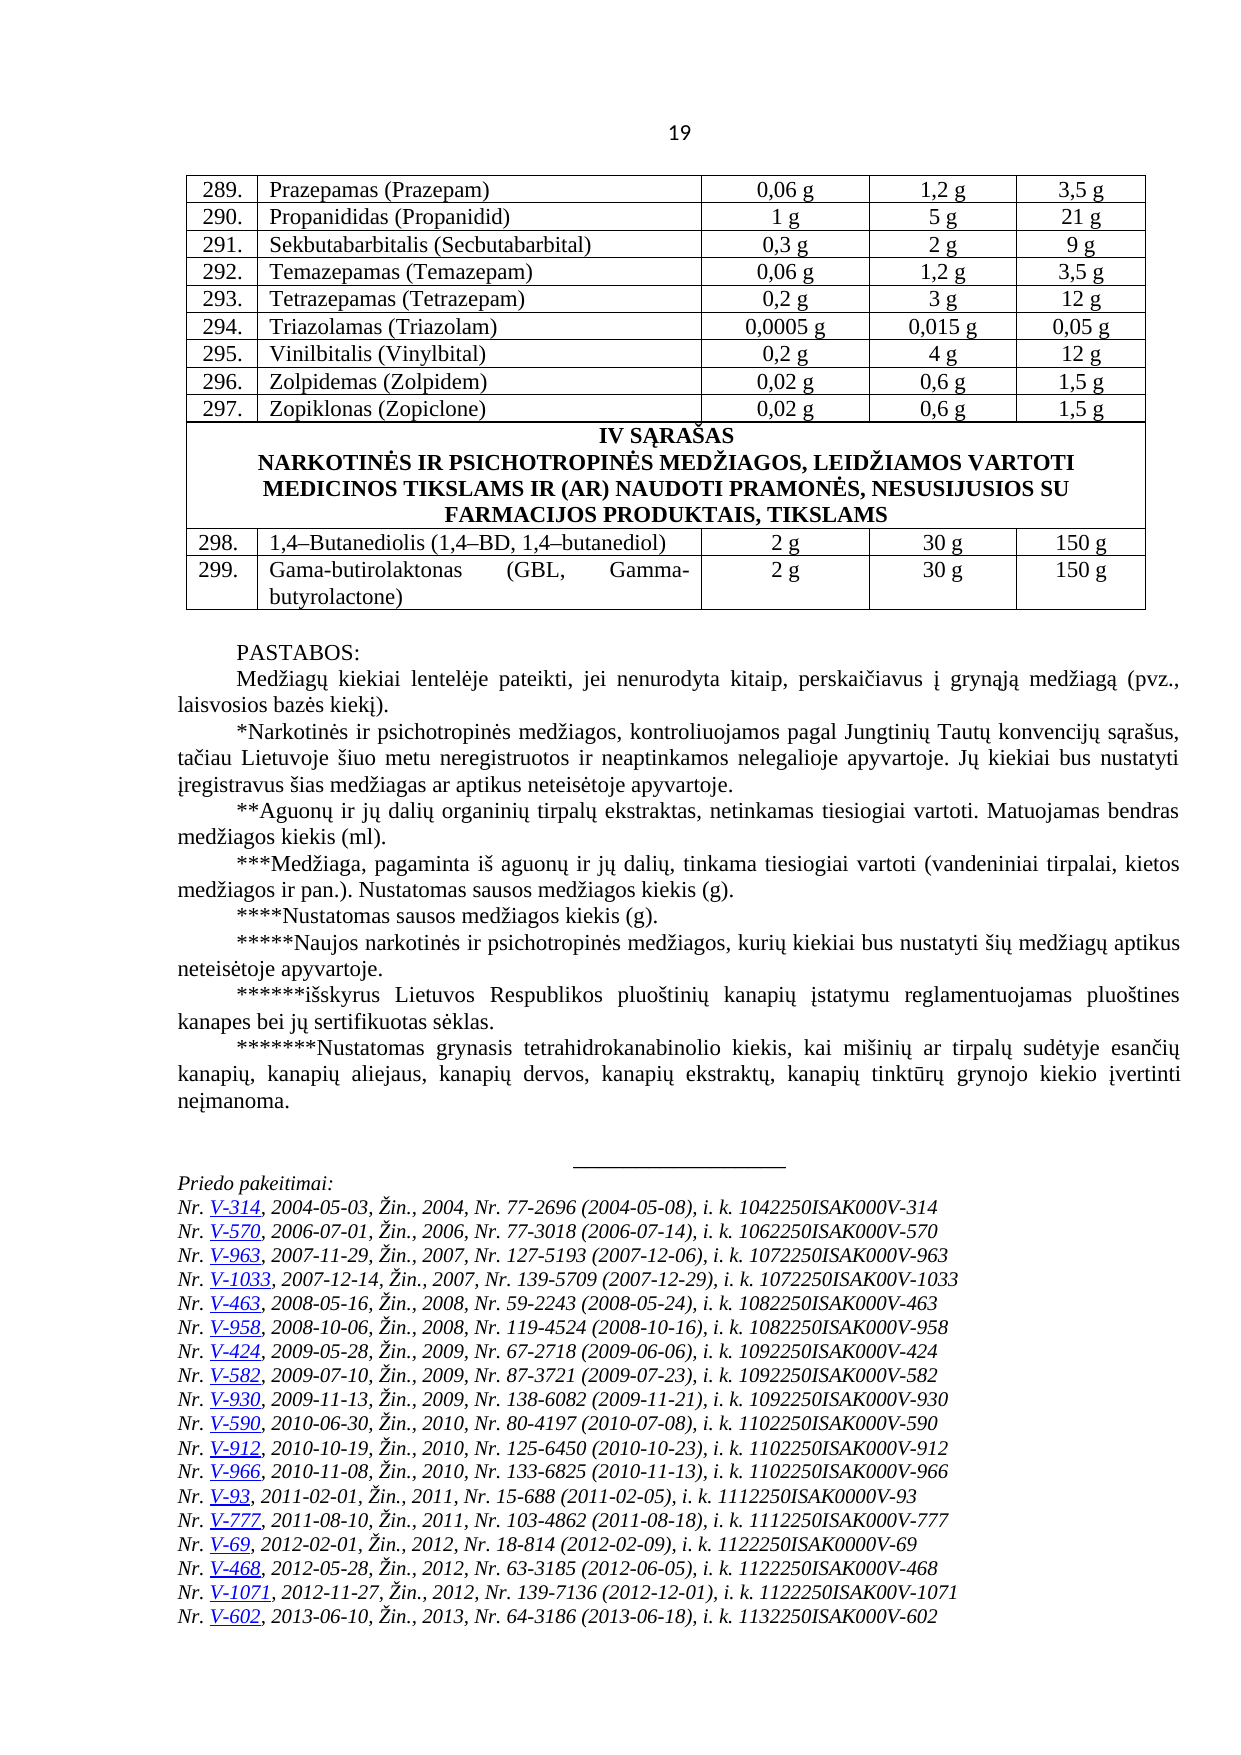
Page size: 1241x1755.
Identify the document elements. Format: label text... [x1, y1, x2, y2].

table_cell Tetrazepamas (Tetrazepam) [258, 286, 701, 312]
table_cell [1146, 528, 1155, 555]
text *Narkotinės ir psichotropinės medžiagos, kontroliuojamos pagal Jungtinių Tautų konvencijų sąrašus, tačiau Lietuvoje šiuo metu neregistruotos ir neaptinkamos nelegalioje apyvartoje. Jų kiekiai bus nustatyti įregistravus šias medžiagas ar aptikus neteisėtoje apyvartoje. [177, 718, 1181, 797]
table_cell 5 g [870, 203, 1016, 230]
table_cell 296. [187, 368, 257, 394]
table_cell 294. [187, 313, 257, 339]
text Pastabos: [177, 639, 1181, 665]
table_cell 3,5 g [1017, 176, 1145, 202]
table_cell 12 g [1017, 286, 1145, 312]
text Nr. V-582, 2009-07-10, Žin., 2009, Nr. 87-3721 (2009-07-23), i. k. 1092250ISAK000V-582 [177, 1363, 1181, 1387]
text *****Naujos narkotinės ir psichotropinės medžiagos, kurių kiekiai bus nustatyti šių medžiagų aptikus neteisėtoje apyvartoje. [177, 929, 1181, 981]
table_cell IV SĄRAŠAS NARKOTINĖS IR PSICHOTROPINĖS MEDŽIAGOS, LEIDŽIAMOS VARTOTI MEDICINOS TIKSLAMS IR (AR) NAUDOTI PRAMONĖS, NESUSIJUSIOS SU FARMACIJOS PRODUKTAIS, TIKSLAMS [187, 423, 1145, 528]
table_cell Prazepamas (Prazepam) [258, 176, 701, 202]
text Nr. V-314, 2004-05-03, Žin., 2004, Nr. 77-2696 (2004-05-08), i. k. 1042250ISAK000V-314 [177, 1195, 1181, 1219]
table_cell [1146, 394, 1155, 421]
table_cell [1146, 230, 1155, 257]
table_cell Zolpidemas (Zolpidem) [258, 368, 701, 394]
text **Aguonų ir jų dalių organinių tirpalų ekstraktas, netinkamas tiesiogiai vartoti. Matuojamas bendras medžiagos kiekis (ml). [177, 797, 1181, 850]
table_cell 0,2 g [702, 340, 869, 367]
table_cell 1,2 g [870, 258, 1016, 284]
table_cell 1 g [702, 203, 869, 230]
table_cell 292. [187, 258, 257, 284]
table_cell 0,06 g [702, 176, 869, 202]
table_cell 298. [187, 529, 257, 555]
table_cell [1146, 312, 1155, 339]
table_cell 0,015 g [870, 313, 1016, 339]
table_cell 0,2 g [702, 286, 869, 312]
table_cell 4 g [870, 340, 1016, 367]
table_cell 2 g [870, 231, 1016, 257]
text Nr. V-966, 2010-11-08, Žin., 2010, Nr. 133-6825 (2010-11-13), i. k. 1102250ISAK000V-966 [177, 1459, 1181, 1483]
text Nr. V-468, 2012-05-28, Žin., 2012, Nr. 63-3185 (2012-06-05), i. k. 1122250ISAK000V-468 [177, 1556, 1181, 1580]
text Nr. V-1033, 2007-12-14, Žin., 2007, Nr. 139-5709 (2007-12-29), i. k. 1072250ISAK00V-1033 [177, 1267, 1181, 1291]
table_cell 1,2 g [870, 176, 1016, 202]
table_cell 150 g [1017, 556, 1145, 609]
text *******Nustatomas grynasis tetrahidrokanabinolio kiekis, kai mišinių ar tirpalų sudėtyje esančių kanapių, kanapių aliejaus, kanapių dervos, kanapių ekstraktų, kanapių tinktūrų grynojo kiekio įvertinti neįmanoma. [177, 1034, 1181, 1113]
table_cell Temazepamas (Temazepam) [258, 258, 701, 284]
table_cell 2 g [702, 556, 869, 609]
table_cell Sekbutabarbitalis (Secbutabarbital) [258, 231, 701, 257]
text Priedo pakeitimai: [177, 1171, 1181, 1195]
text _________________ [177, 1142, 1181, 1171]
table_cell [1146, 175, 1155, 202]
text Nr. V-912, 2010-10-19, Žin., 2010, Nr. 125-6450 (2010-10-23), i. k. 1102250ISAK000V-912 [177, 1435, 1181, 1459]
table_cell 1,5 g [1017, 395, 1145, 421]
table_cell 150 g [1017, 529, 1145, 555]
table_cell Propanididas (Propanidid) [258, 203, 701, 230]
text ******išskyrus Lietuvos Respublikos pluoštinių kanapių įstatymu reglamentuojamas pluoštines kanapes bei jų sertifikuotas sėklas. [177, 981, 1181, 1034]
text Nr. V-69, 2012-02-01, Žin., 2012, Nr. 18-814 (2012-02-09), i. k. 1122250ISAK0000V-69 [177, 1532, 1181, 1556]
table_cell 0,02 g [702, 368, 869, 394]
text Medžiagų kiekiai lentelėje pateikti, jei nenurodyta kitaip, perskaičiavus į grynąją medžiagą (pvz., laisvosios bazės kiekį). [177, 665, 1181, 718]
table_cell 290. [187, 203, 257, 230]
text Nr. V-958, 2008-10-06, Žin., 2008, Nr. 119-4524 (2008-10-16), i. k. 1082250ISAK000V-958 [177, 1315, 1181, 1339]
table_cell [1146, 421, 1155, 528]
table_cell [1146, 555, 1155, 609]
text Nr. V-602, 2013-06-10, Žin., 2013, Nr. 64-3186 (2013-06-18), i. k. 1132250ISAK000V-602 [177, 1604, 1181, 1628]
table_cell 0,0005 g [702, 313, 869, 339]
table_cell 289. [187, 176, 257, 202]
table_cell 0,02 g [702, 395, 869, 421]
table_cell [1146, 257, 1155, 284]
table_cell 291. [187, 231, 257, 257]
table_cell 21 g [1017, 203, 1145, 230]
table_cell 3 g [870, 286, 1016, 312]
text Nr. V-1071, 2012-11-27, Žin., 2012, Nr. 139-7136 (2012-12-01), i. k. 1122250ISAK00V-1071 [177, 1580, 1181, 1604]
table_cell 9 g [1017, 231, 1145, 257]
table_cell 1,5 g [1017, 368, 1145, 394]
text Nr. V-463, 2008-05-16, Žin., 2008, Nr. 59-2243 (2008-05-24), i. k. 1082250ISAK000V-463 [177, 1291, 1181, 1315]
table_cell 3,5 g [1017, 258, 1145, 284]
table_cell [1146, 285, 1155, 312]
table_cell 30 g [870, 529, 1016, 555]
table_cell 297. [187, 395, 257, 421]
table_cell Zopiklonas (Zopiclone) [258, 395, 701, 421]
text Nr. V-930, 2009-11-13, Žin., 2009, Nr. 138-6082 (2009-11-21), i. k. 1092250ISAK000V-930 [177, 1387, 1181, 1411]
table_cell [1146, 339, 1155, 367]
table_cell 12 g [1017, 340, 1145, 367]
table_cell 295. [187, 340, 257, 367]
table_cell 0,05 g [1017, 313, 1145, 339]
table_cell 299. [187, 556, 257, 609]
table_cell 2 g [702, 529, 869, 555]
text ****Nustatomas sausos medžiagos kiekis (g). [177, 902, 1181, 929]
table_cell 293. [187, 286, 257, 312]
table_cell Vinilbitalis (Vinylbital) [258, 340, 701, 367]
table_cell 0,06 g [702, 258, 869, 284]
text Nr. V-93, 2011-02-01, Žin., 2011, Nr. 15-688 (2011-02-05), i. k. 1112250ISAK0000V-93 [177, 1483, 1181, 1508]
table_cell 0,6 g [870, 368, 1016, 394]
text ***Medžiaga, pagaminta iš aguonų ir jų dalių, tinkama tiesiogiai vartoti (vandeniniai tirpalai, kietos medžiagos ir pan.). Nustatomas sausos medžiagos kiekis (g). [177, 850, 1181, 902]
text Nr. V-590, 2010-06-30, Žin., 2010, Nr. 80-4197 (2010-07-08), i. k. 1102250ISAK000V-590 [177, 1411, 1181, 1435]
table_cell [1146, 367, 1155, 394]
table_cell 30 g [870, 556, 1016, 609]
table_cell 1,4–Butanediolis (1,4–BD, 1,4–butanediol) [258, 529, 701, 555]
text Nr. V-777, 2011-08-10, Žin., 2011, Nr. 103-4862 (2011-08-18), i. k. 1112250ISAK000V-777 [177, 1508, 1181, 1532]
text Nr. V-424, 2009-05-28, Žin., 2009, Nr. 67-2718 (2009-06-06), i. k. 1092250ISAK000V-424 [177, 1339, 1181, 1363]
text Nr. V-963, 2007-11-29, Žin., 2007, Nr. 127-5193 (2007-12-06), i. k. 1072250ISAK000V-963 [177, 1243, 1181, 1267]
table_cell Triazolamas (Triazolam) [258, 313, 701, 339]
table_cell 0,3 g [702, 231, 869, 257]
table_cell [1146, 202, 1155, 230]
table_cell 0,6 g [870, 395, 1016, 421]
text Nr. V-570, 2006-07-01, Žin., 2006, Nr. 77-3018 (2006-07-14), i. k. 1062250ISAK000V-570 [177, 1219, 1181, 1243]
table_cell Gama-butirolaktonas (GBL, Gamma-butyrolactone) [258, 556, 701, 609]
